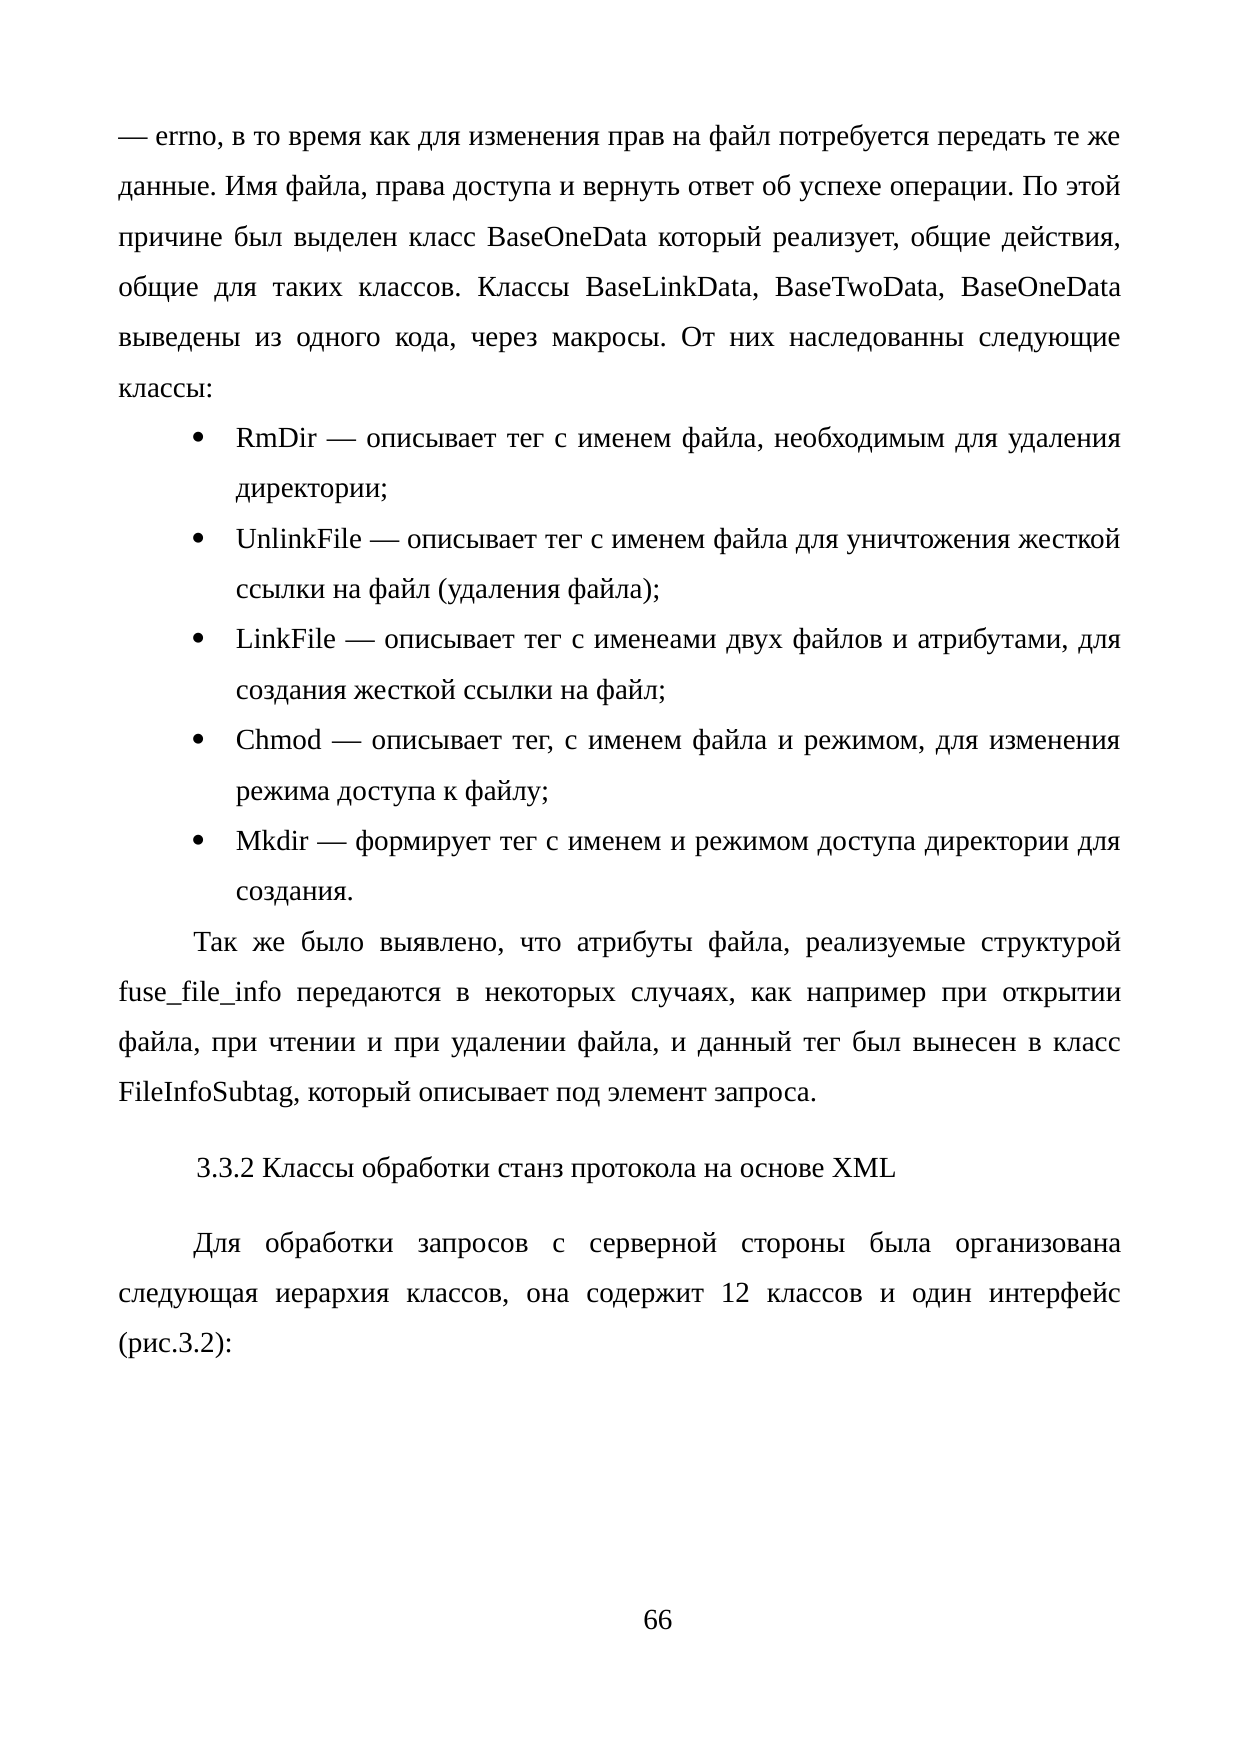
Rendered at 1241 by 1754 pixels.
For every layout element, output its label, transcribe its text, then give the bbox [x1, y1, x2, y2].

list LinkFile — описывает тег с именеами двух файлов и атрибутами, для создания жесткой ссылки на файл; [193, 621, 1122, 705]
list RmDir — описывает тег с именем файла, необходимым для удаления директории; [193, 420, 1122, 504]
text Так же было выявлено, что атрибуты файла, реализуемые структурой fuse_file_info передаются в некоторых случаях, как например при открытии файла, при чтении и при удалении файла, и данный тег был вынесен в класс FileInfoSubtag, который описывает под элемент запроса. [118, 924, 1122, 1108]
list Mkdir — формирует тег с именем и режимом доступа директории для создания. [193, 823, 1122, 907]
list Chmod — описывает тег, с именем файла и режимом, для изменения режима доступа к файлу; [193, 722, 1122, 806]
list UnlinkFile — описывает тег с именем файла для уничтожения жесткой ссылки на файл (удаления файла); [193, 521, 1122, 605]
subtitle Классы обработки станз протокола на основе XML [189, 1150, 1122, 1183]
text Для обработки запросов с серверной стороны была организована следующая иерархия классов, она содержит 12 классов и один интерфейс (рис.3.2): [118, 1225, 1122, 1359]
text — errno, в то время как для изменения прав на файл потребуется передать те же данные. Имя файла, права доступа и вернуть ответ об успехе операции. По этой причине был выделен класс BaseOneData который реализует, общие действия, общие для таких классов. Классы BaseLinkData, BaseTwoData, BaseOneData выведены из одного кода, через макросы. От них наследованны следующие классы: [118, 118, 1122, 403]
